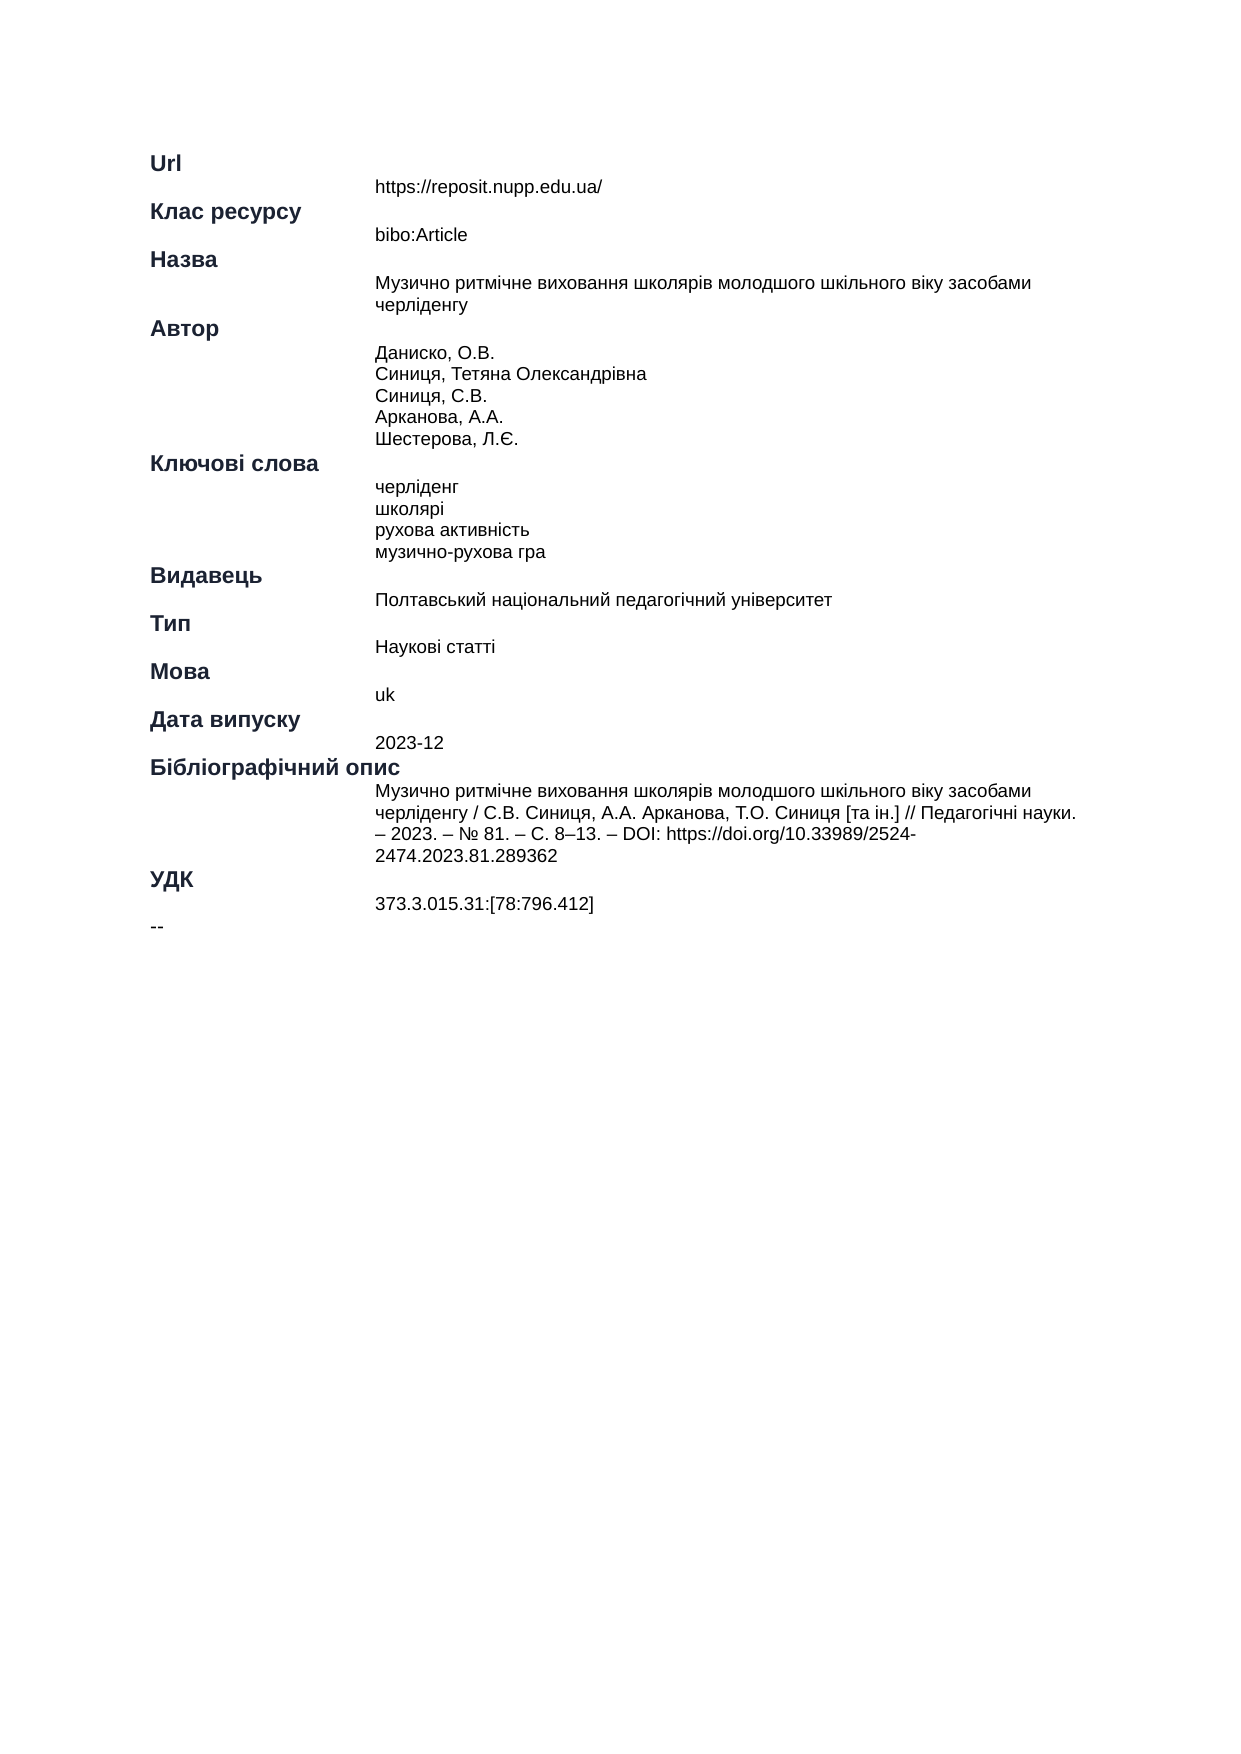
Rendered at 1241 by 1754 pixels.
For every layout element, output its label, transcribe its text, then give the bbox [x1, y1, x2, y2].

text УДК [150, 866, 1090, 893]
text Синиця, С.В. [375, 385, 1090, 406]
text Мова [150, 658, 1090, 684]
text -- [150, 914, 1090, 938]
text bibo:Article [375, 224, 1090, 246]
text Дата випуску [150, 706, 1090, 732]
text Музично ритмічне виховання школярів молодшого шкільного віку засобами черліденгу [375, 272, 1090, 315]
text музично-рухова гра [375, 541, 1090, 562]
text Шестерова, Л.Є. [375, 428, 1090, 449]
text школярі [375, 497, 1090, 519]
text рухова активність [375, 519, 1090, 541]
text Полтавський національний педагогічний університет [375, 588, 1090, 610]
text uk [375, 684, 1090, 706]
text https://reposit.nupp.edu.ua/ [375, 176, 1090, 198]
text Автор [150, 315, 1090, 342]
text Клас ресурсу [150, 198, 1090, 224]
text Бібліографічний опис [150, 754, 1090, 780]
text Видавець [150, 562, 1090, 588]
text Синиця, Тетяна Олександрівна [375, 363, 1090, 385]
text Арканова, А.А. [375, 406, 1090, 428]
text Url [150, 150, 1090, 176]
text 2023-12 [375, 732, 1090, 754]
text Музично ритмічне виховання школярів молодшого шкільного віку засобами черліденгу / С.В. Синиця, А.А. Арканова, Т.О. Синиця [та ін.] // Педагогічні науки. – 2023. – № 81. – C. 8–13. – DOI: https://doi.org/10.33989/2524-2474.2023.81.289362 [375, 780, 1090, 866]
text 373.3.015.31:[78:796.412] [375, 893, 1090, 914]
text Ключові слова [150, 449, 1090, 476]
text Назва [150, 246, 1090, 272]
text Тип [150, 610, 1090, 636]
text Даниско, О.В. [375, 342, 1090, 363]
text Наукові статті [375, 636, 1090, 658]
text черліденг [375, 476, 1090, 497]
